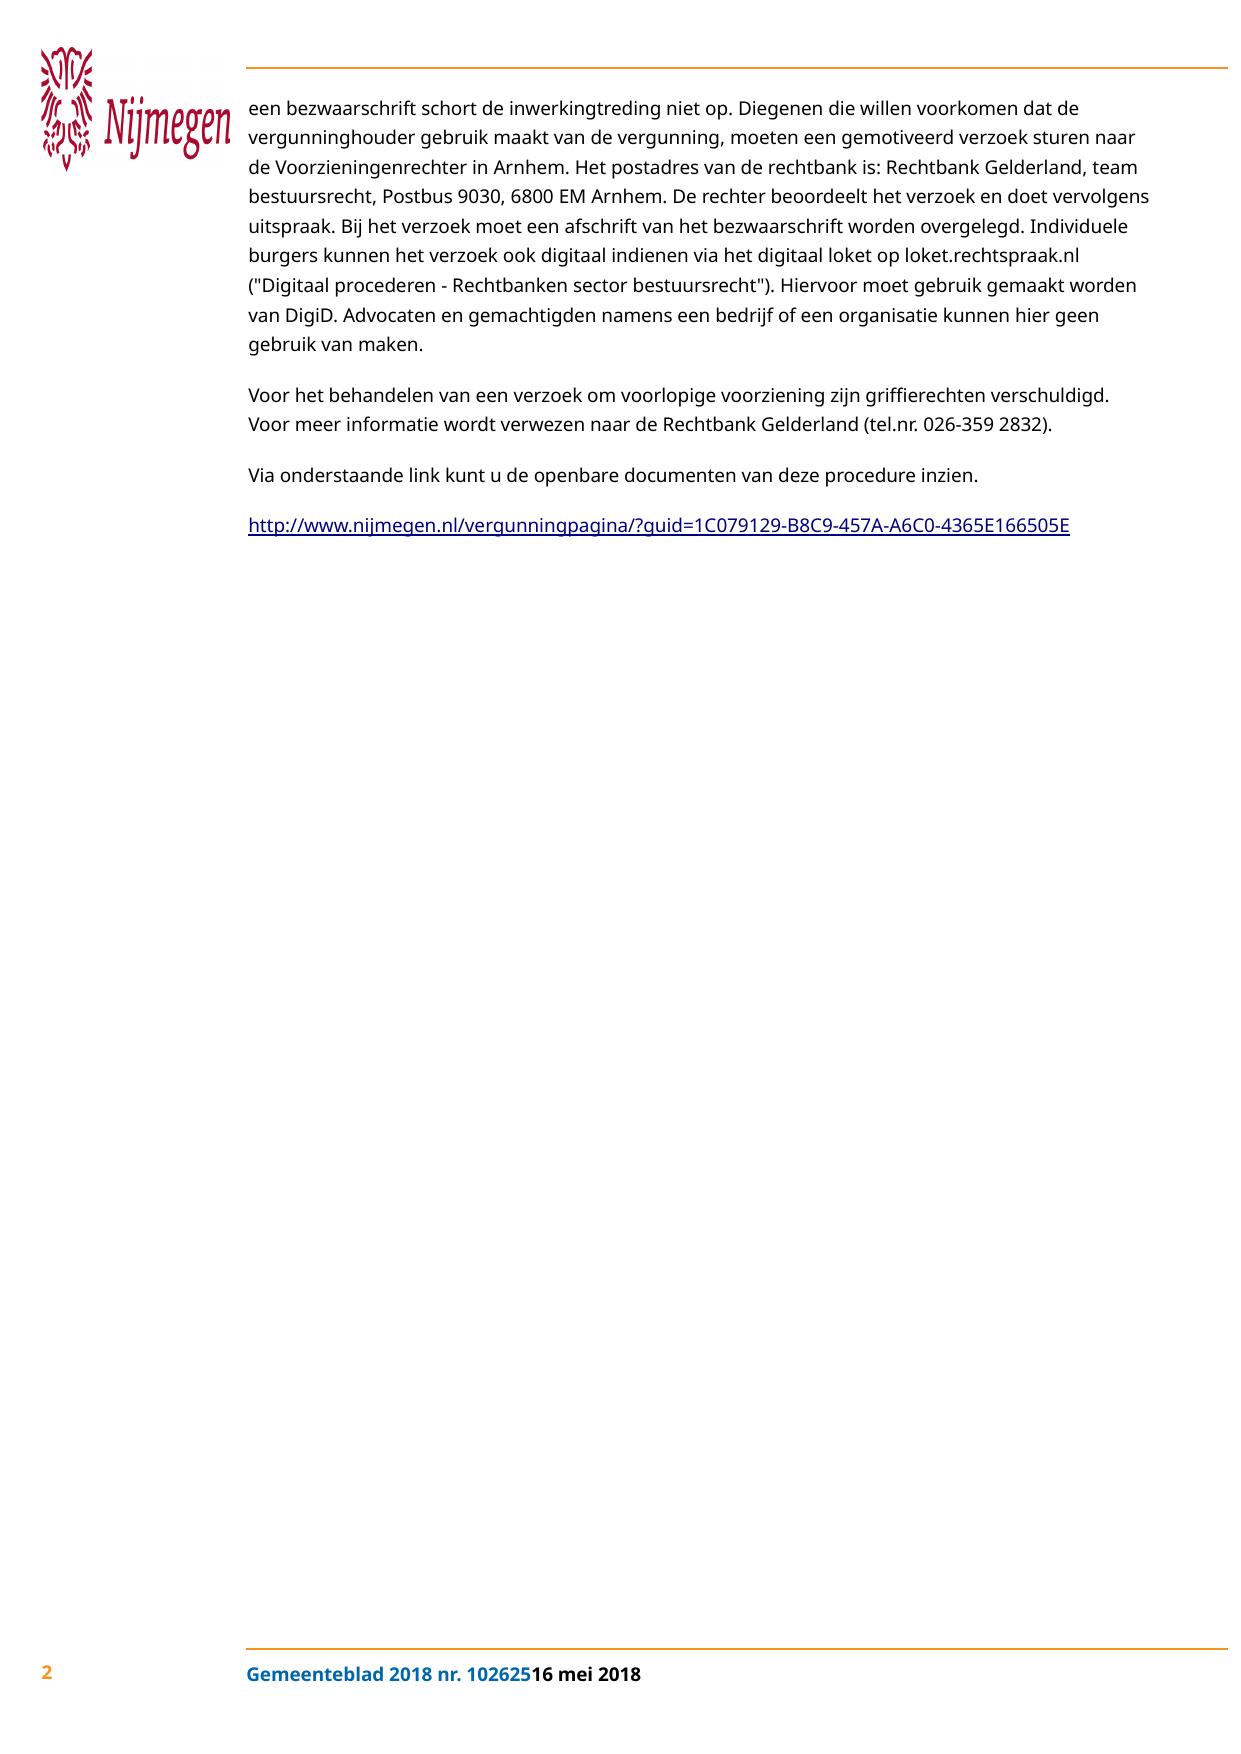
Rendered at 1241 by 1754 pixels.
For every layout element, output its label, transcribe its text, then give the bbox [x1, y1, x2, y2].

text Via onderstaande link kunt u de openbare documenten van deze procedure inzien. [248, 462, 1152, 488]
text http://www.nijmegen.nl/vergunningpagina/?guid=1C079129-B8C9-457A-A6C0-4365E166505E [248, 512, 1152, 538]
text een bezwaarschrift schort de inwerkingtreding niet op. Diegenen die willen voorkomen dat de vergunninghouder gebruik maakt van de vergunning, moeten een gemotiveerd verzoek sturen naar de Voorzieningenrechter in Arnhem. Het postadres van de rechtbank is: Rechtbank Gelderland, team bestuursrecht, Postbus 9030, 6800 EM Arnhem. De rechter beoordeelt het verzoek en doet vervolgens uitspraak. Bij het verzoek moet een afschrift van het bezwaarschrift worden overgelegd. Individuele burgers kunnen het verzoek ook digitaal indienen via het digitaal loket op loket.rechtspraak.nl ("Digitaal procederen - Rechtbanken sector bestuursrecht"). Hiervoor moet gebruik gemaakt worden van DigiD. Advocaten en gemachtigden namens een bedrijf of een organisatie kunnen hier geen gebruik van maken. [248, 95, 1152, 357]
picture [41, 47, 231, 172]
text Voor het behandelen van een verzoek om voorlopige voorziening zijn griffierechten verschuldigd. Voor meer informatie wordt verwezen naar de Rechtbank Gelderland (tel.nr. 026-359 2832). [248, 382, 1152, 437]
